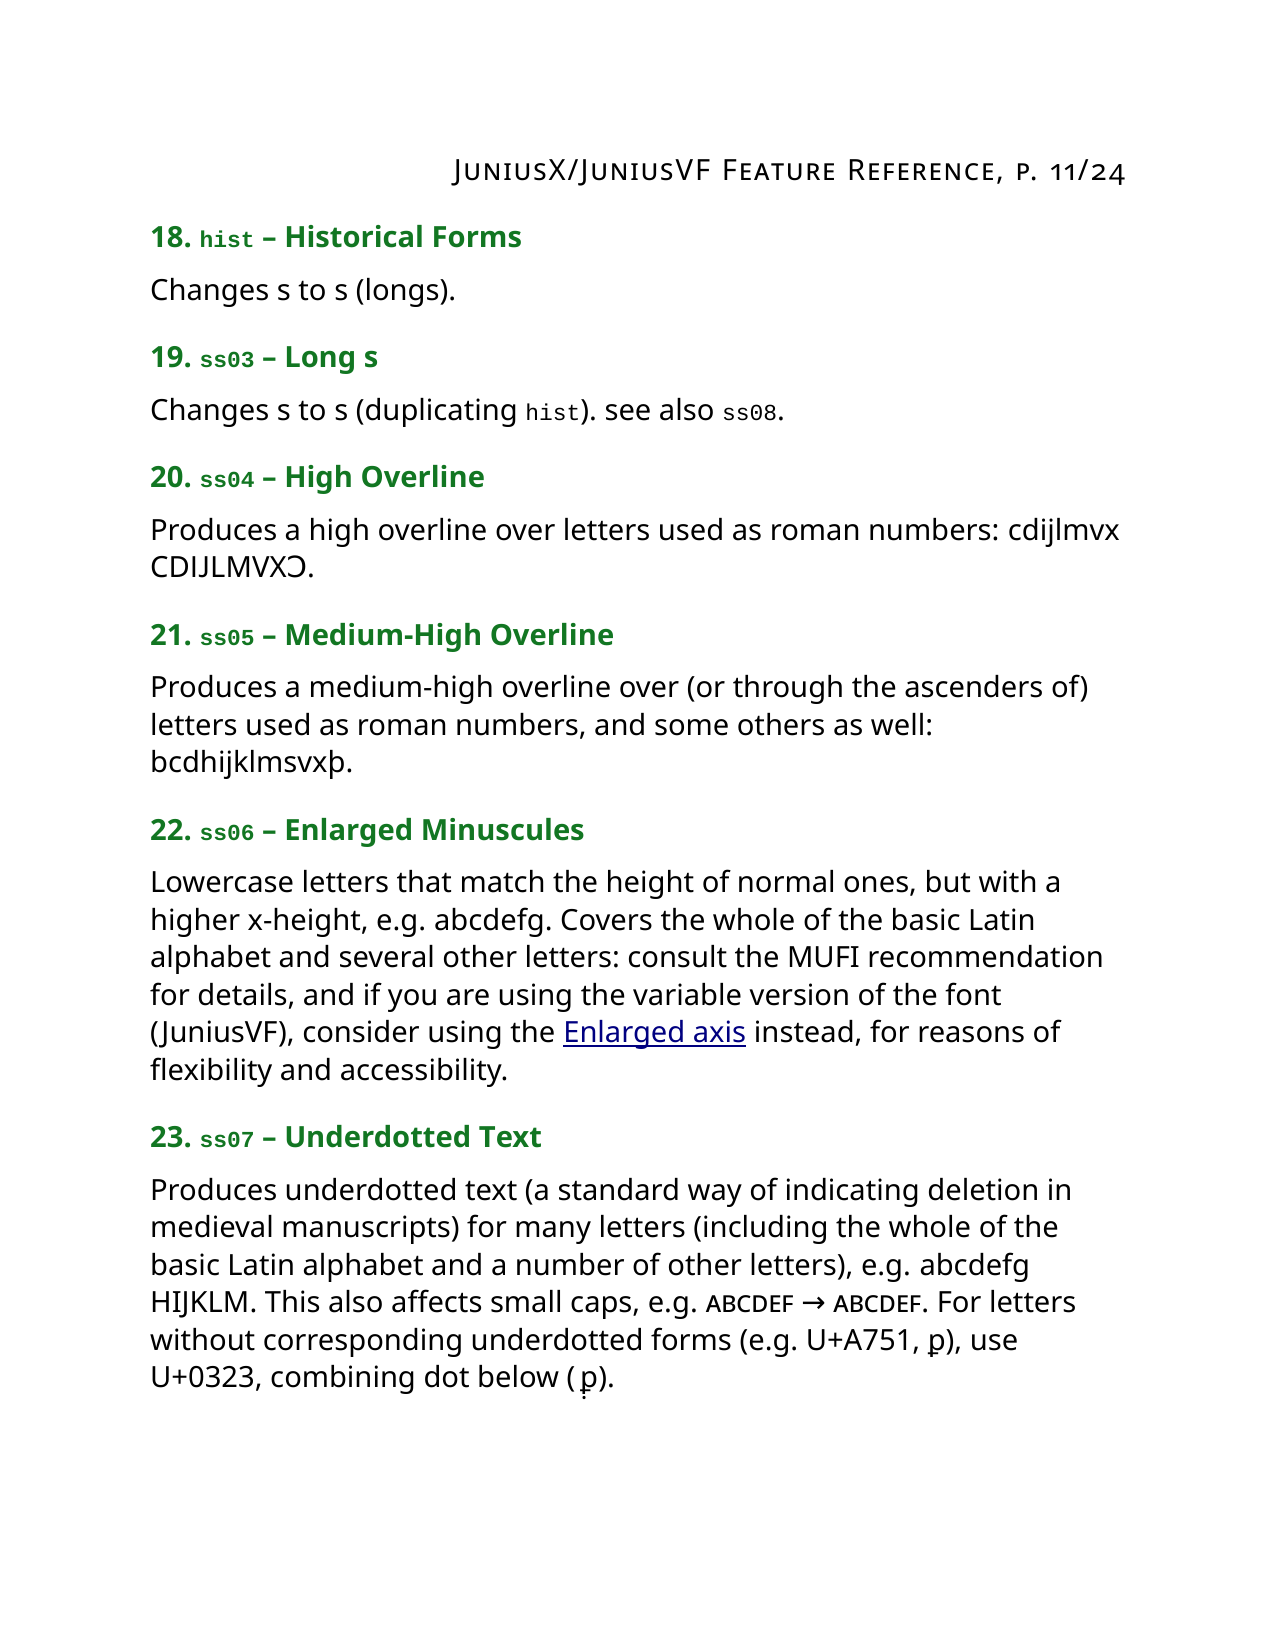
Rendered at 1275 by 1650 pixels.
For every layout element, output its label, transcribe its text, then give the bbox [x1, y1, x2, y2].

text Produces a medium-high overline over (or through the ascenders of) letters used as roman numbers, and some others as well: bcdhijklmsvxþ. [150, 667, 1125, 780]
subtitle 20. ss04 – High Overline [150, 457, 1125, 495]
text Produces a high overline over letters used as roman numbers: cdijlmvx CDIJLMVXↃ. [150, 510, 1125, 585]
text Lowercase letters that match the height of normal ones, but with a higher x-height, e.g. abcdefg. Covers the whole of the basic Latin alphabet and several other letters: consult the MUFI recommendation for details, and if you are using the variable version of the font (JuniusVF), consider using the Enlarged axis instead, for reasons of flexibility and accessibility. [150, 862, 1125, 1087]
subtitle 21. ss05 – Medium-High Overline [150, 615, 1125, 652]
text Changes s to s (longs). [150, 270, 1125, 307]
subtitle 19. ss03 – Long s [150, 337, 1125, 375]
subtitle 18. hist – Historical Forms [150, 217, 1125, 255]
subtitle 23. ss07 – Underdotted Text [150, 1117, 1125, 1155]
subtitle 22. ss06 – Enlarged Minuscules [150, 810, 1125, 847]
text Changes s to s (duplicating hist). see also ss08. [150, 390, 1125, 427]
text Produces underdotted text (a standard way of indicating deletion in medieval manuscripts) for many letters (including the whole of the basic Latin alphabet and a number of other letters), e.g. abcdefg HIJKLM. This also affects small caps, e.g. abcdef → abcdef. For letters without corresponding underdotted forms (e.g. U+A751, ꝑ), use U+0323, combining dot below ( ꝑ̣). [150, 1170, 1125, 1395]
